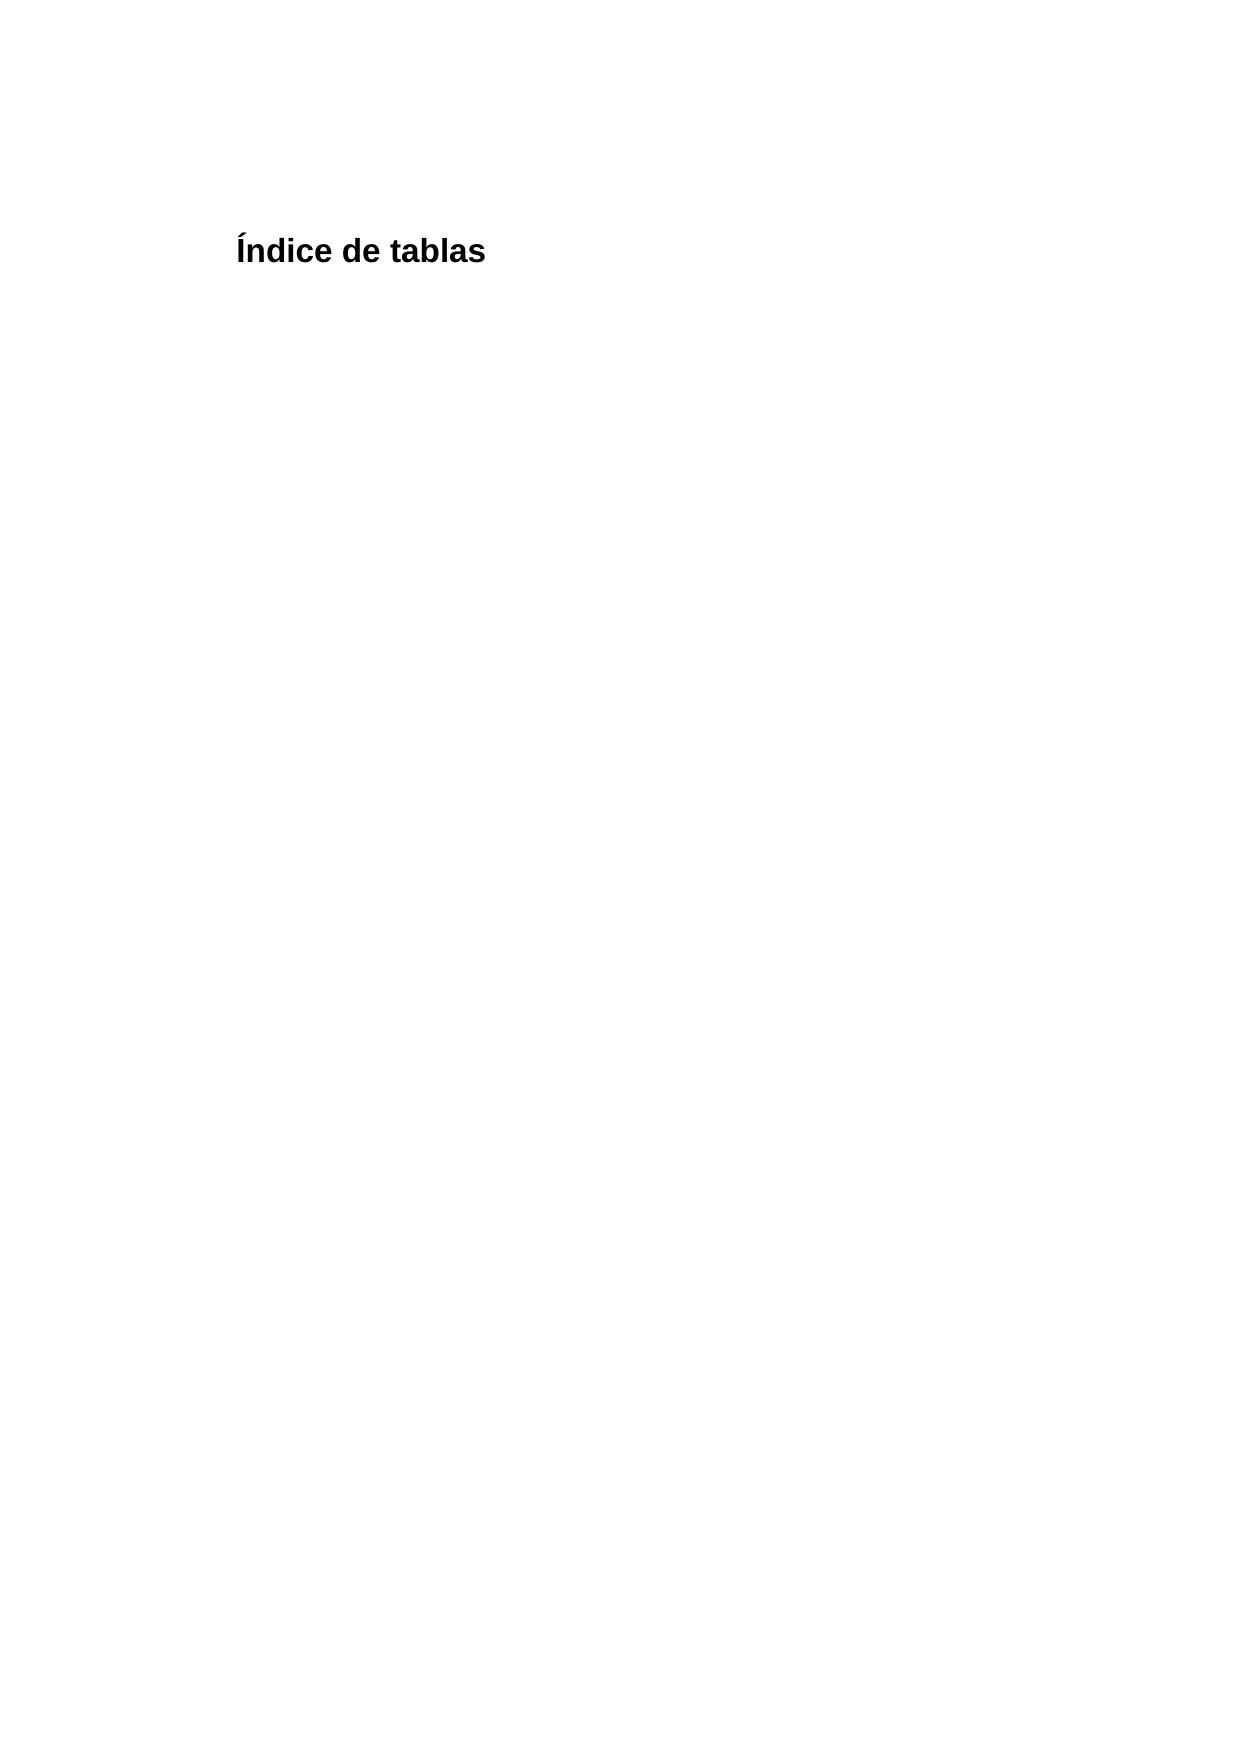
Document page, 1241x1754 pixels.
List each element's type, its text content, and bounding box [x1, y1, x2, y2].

subtitle Índice de tablas [236, 231, 1122, 269]
